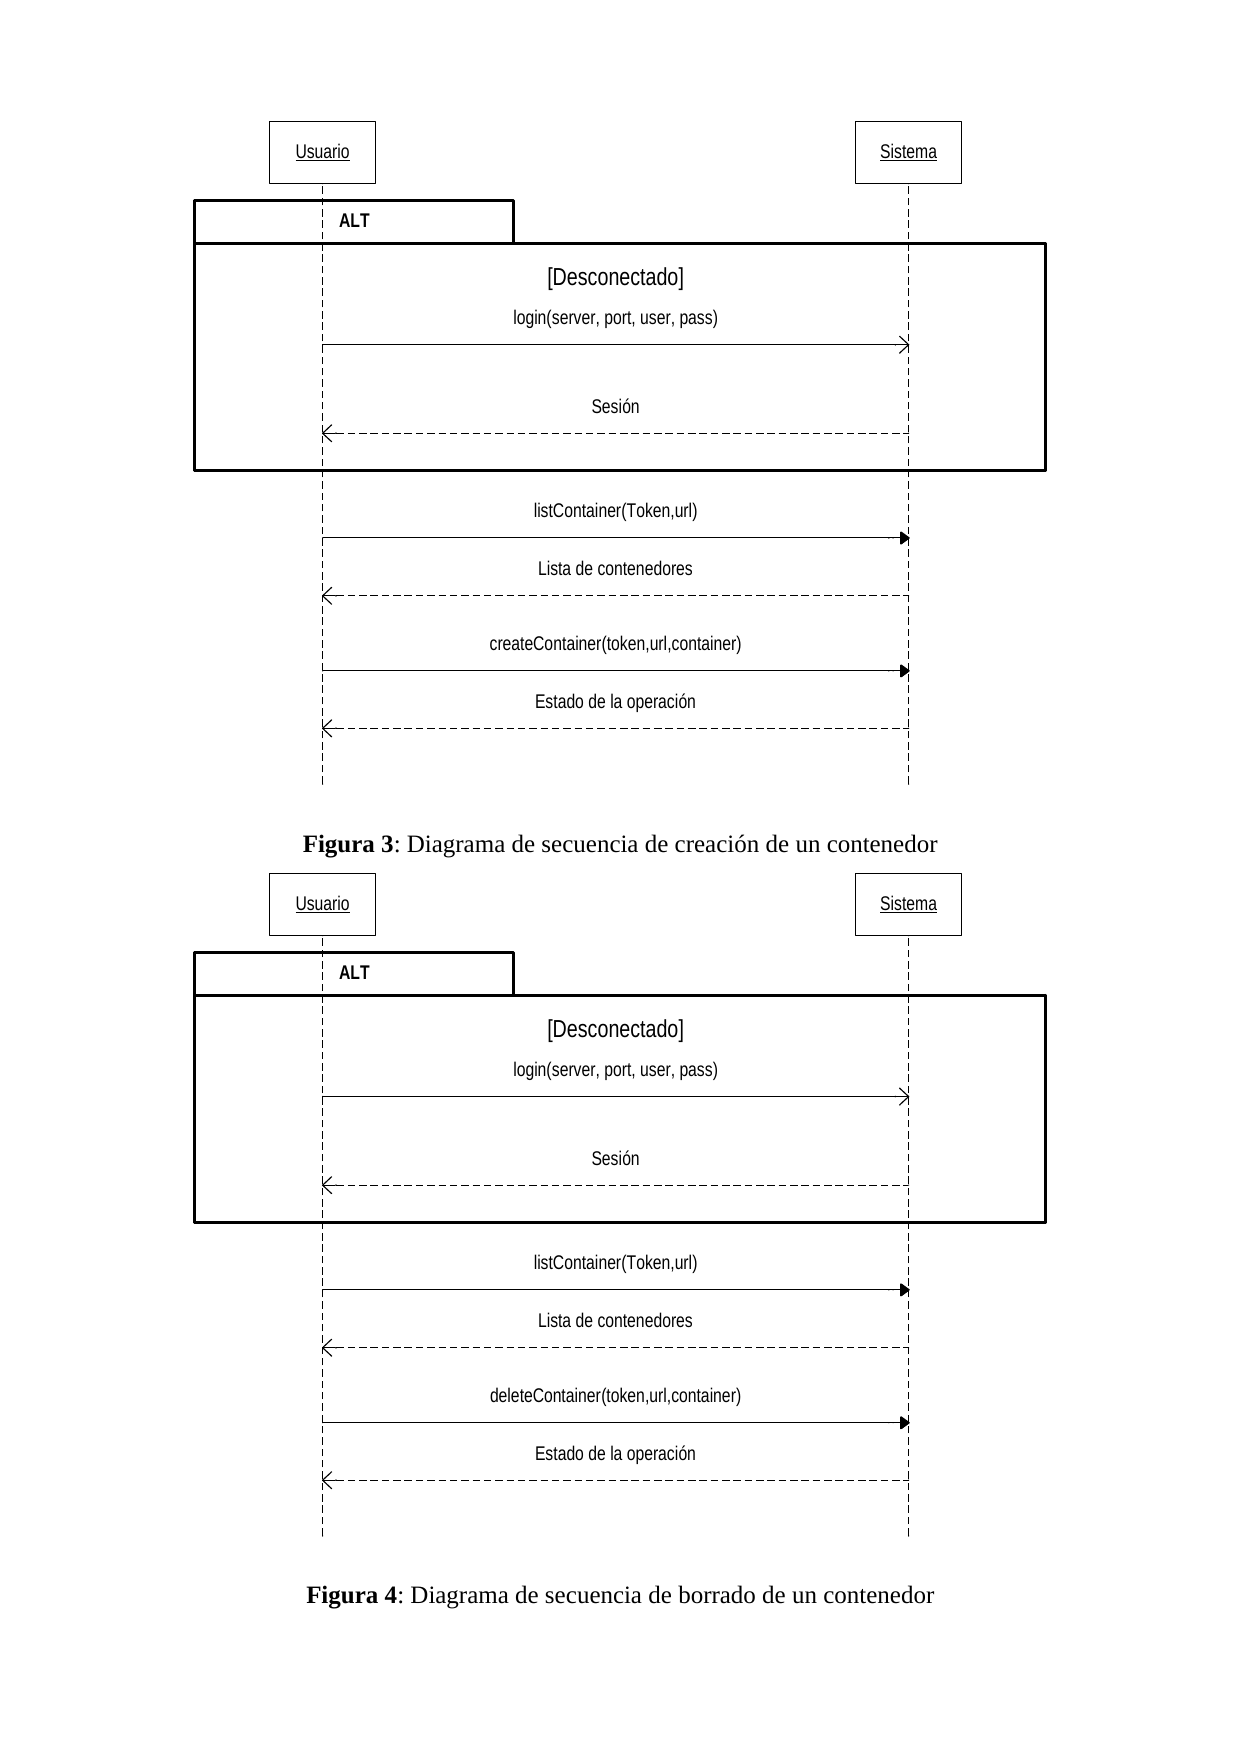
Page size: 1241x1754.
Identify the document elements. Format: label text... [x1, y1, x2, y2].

text Figura 3: Diagrama de secuencia de creación de un contenedor [118, 829, 1122, 857]
text Figura 4: Diagrama de secuencia de borrado de un contenedor [118, 1581, 1122, 1609]
